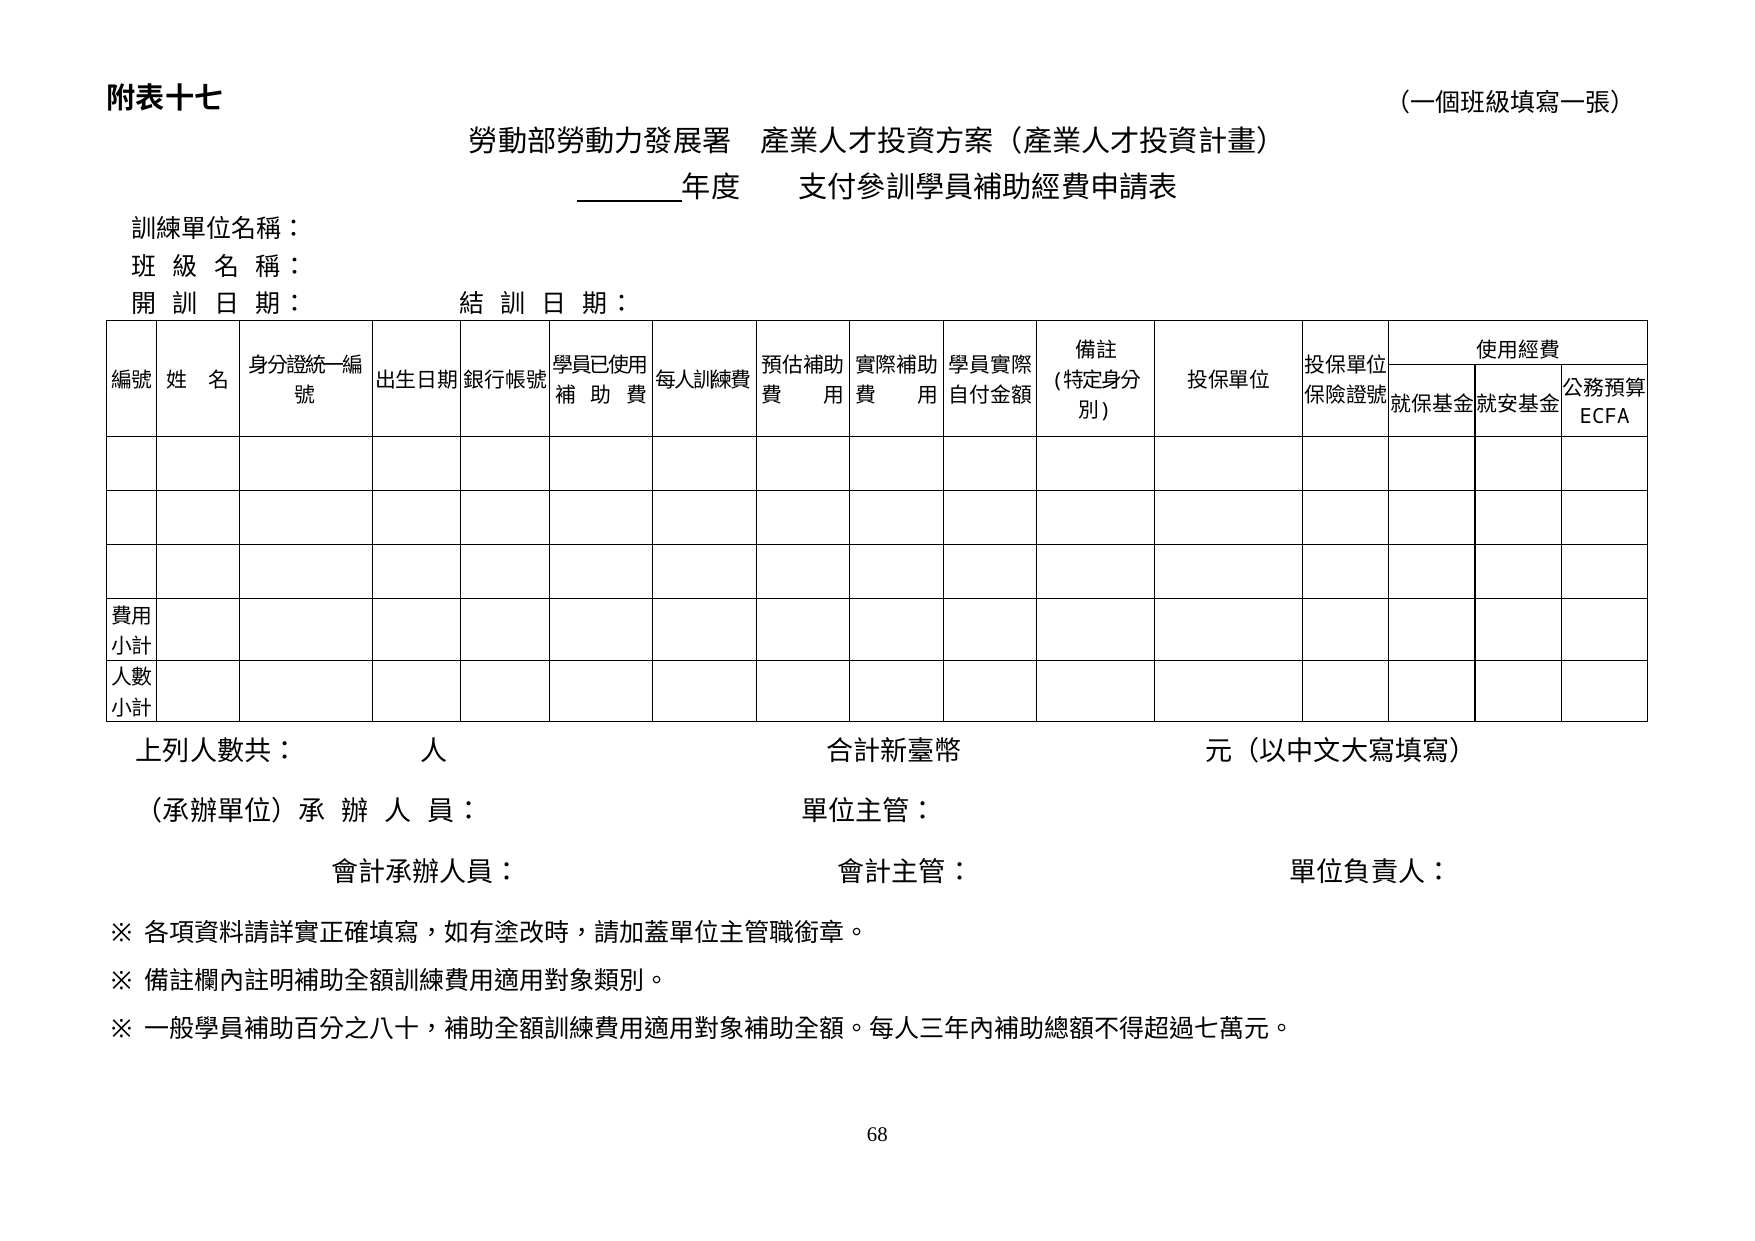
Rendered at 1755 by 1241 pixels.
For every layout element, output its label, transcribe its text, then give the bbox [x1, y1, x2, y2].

table_cell [1155, 599, 1302, 659]
table_cell [757, 661, 849, 721]
table_cell [240, 661, 372, 721]
table_cell [461, 661, 549, 721]
table_cell [461, 437, 549, 490]
table_cell [157, 491, 239, 544]
table_cell [850, 661, 943, 721]
text 勞動部勞動力發展署 產業人才投資方案（產業人才投資計畫） [106, 117, 1648, 159]
table_cell [653, 599, 756, 659]
table_cell [944, 599, 1036, 659]
table_cell [1562, 599, 1647, 659]
list 備註欄內註明補助全額訓練費用適用對象類別。 [106, 951, 1648, 999]
table_header 使用經費 [1389, 321, 1647, 364]
text （承辦單位）承 辦 人 員： 單位主管： [106, 782, 1648, 830]
table_cell [1037, 491, 1154, 544]
table_header 學員已使用補 助 費 [550, 321, 652, 436]
table_cell [373, 491, 460, 544]
table_cell [550, 661, 652, 721]
table_cell [461, 599, 549, 659]
text 訓練單位名稱： [131, 207, 1648, 245]
table_cell [757, 545, 849, 598]
table_cell [1303, 545, 1388, 598]
table_cell [850, 437, 943, 490]
table_cell [850, 491, 943, 544]
table_header 銀行帳號 [461, 321, 549, 436]
table_cell [157, 599, 239, 659]
table_cell [653, 661, 756, 721]
table_cell [1476, 491, 1561, 544]
table_cell [1476, 545, 1561, 598]
table_cell [1389, 545, 1474, 598]
table_header 每人訓練費 [653, 321, 756, 436]
table_cell [550, 437, 652, 490]
table_cell [157, 437, 239, 490]
text 班 級 名 稱： [131, 245, 1648, 282]
table_cell [1562, 661, 1647, 721]
list 一般學員補助百分之八十，補助全額訓練費用適用對象補助全額。每人三年內補助總額不得超過七萬元。 [106, 999, 1648, 1047]
table_cell [944, 545, 1036, 598]
table_cell [1562, 491, 1647, 544]
table_header 身分證統一編號 [240, 321, 372, 436]
table_cell [550, 545, 652, 598]
table_cell [757, 437, 849, 490]
table_cell [461, 491, 549, 544]
table_cell [944, 661, 1036, 721]
table_cell [240, 545, 372, 598]
table_cell [1562, 545, 1647, 598]
table_cell [1303, 491, 1388, 544]
text （一個班級填寫一張） [1385, 82, 1637, 119]
table_cell [1303, 437, 1388, 490]
table_cell 公務預算 ECFA [1562, 365, 1647, 436]
table_cell [757, 491, 849, 544]
table_cell [1562, 437, 1647, 490]
table_cell [1155, 491, 1302, 544]
table_cell [1037, 437, 1154, 490]
table_cell [550, 599, 652, 659]
table_cell [1303, 661, 1388, 721]
table_cell [1303, 599, 1388, 659]
table_cell [1476, 661, 1561, 721]
table_cell [157, 661, 239, 721]
table_cell 人數 小計 [107, 661, 156, 721]
table_cell [1155, 545, 1302, 598]
text 會計承辦人員： 會計主管： 單位負責人： [106, 843, 1648, 891]
table_header 實際補助費 用 [850, 321, 943, 436]
table_cell [1037, 661, 1154, 721]
table_cell [1476, 437, 1561, 490]
table_cell [1155, 437, 1302, 490]
table_cell [373, 661, 460, 721]
table_cell [240, 437, 372, 490]
table_cell 就保基金 [1389, 365, 1474, 436]
table_cell [1389, 491, 1474, 544]
table_header 投保單位 [1155, 321, 1302, 436]
table_cell [944, 437, 1036, 490]
text 上列人數共： 人 合計新臺幣 元（以中文大寫填寫） [106, 722, 1648, 770]
table_cell [850, 545, 943, 598]
table_cell 就安基金 [1476, 365, 1561, 436]
table_cell [653, 491, 756, 544]
text 年度 支付參訓學員補助經費申請表 [106, 159, 1648, 207]
table_cell [850, 599, 943, 659]
table_cell [461, 545, 549, 598]
table_cell [373, 599, 460, 659]
table_cell [550, 491, 652, 544]
table_header 學員實際自付金額 [944, 321, 1036, 436]
table_cell [1476, 599, 1561, 659]
table_cell [757, 599, 849, 659]
table_cell [1037, 599, 1154, 659]
text 附表十七 [106, 75, 1652, 131]
text 開 訓 日 期： 結 訓 日 期： [131, 282, 1648, 320]
table_cell [1037, 545, 1154, 598]
table_cell [157, 545, 239, 598]
table_cell [1389, 437, 1474, 490]
table_header 備註 (特定身分別) [1037, 321, 1154, 436]
table_header 出生日期 [373, 321, 460, 436]
table_header 姓 名 [157, 321, 239, 436]
table_cell [107, 491, 156, 544]
list 各項資料請詳實正確填寫，如有塗改時，請加蓋單位主管職銜章。 [106, 903, 1648, 951]
table_cell [653, 545, 756, 598]
table_cell [240, 599, 372, 659]
table_cell [373, 545, 460, 598]
table_cell [373, 437, 460, 490]
table_header 預估補助費 用 [757, 321, 849, 436]
table_cell 費用小計 [107, 599, 156, 659]
table_header 投保單位 保險證號 [1303, 321, 1388, 436]
table_cell [107, 437, 156, 490]
table_cell [653, 437, 756, 490]
table_cell [107, 545, 156, 598]
table_cell [1389, 599, 1474, 659]
table_cell [1155, 661, 1302, 721]
table_cell [944, 491, 1036, 544]
table_cell [1389, 661, 1474, 721]
table_header 編號 [107, 321, 156, 436]
table_cell [240, 491, 372, 544]
